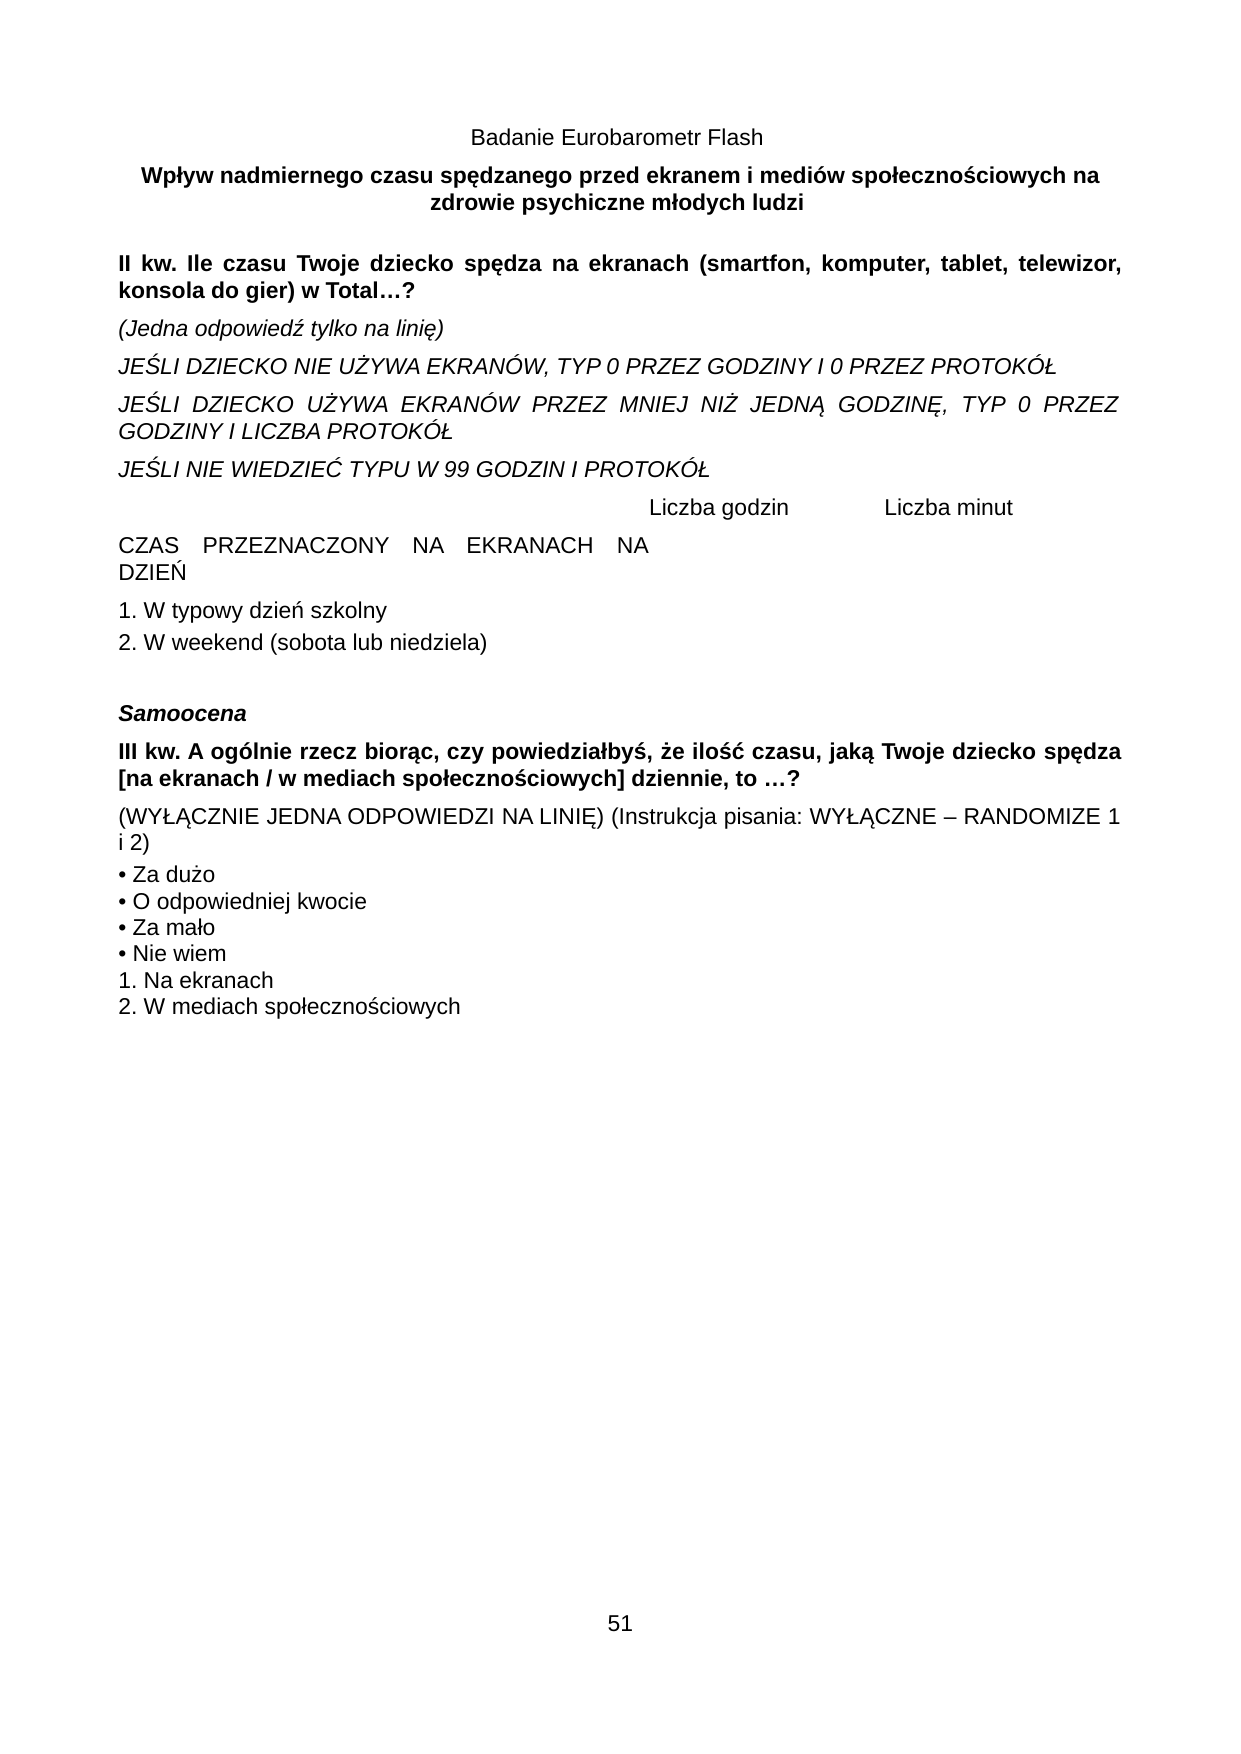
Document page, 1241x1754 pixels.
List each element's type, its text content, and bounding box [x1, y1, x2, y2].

text (WYŁĄCZNIE JEDNA ODPOWIEDZI NA LINIĘ) (Instrukcja pisania: WYŁĄCZNE – RANDOMIZE 1 i 2) [118, 803, 1122, 855]
table_header Liczba godzin [649, 488, 884, 527]
table_cell [884, 527, 1122, 591]
table_cell CZAS PRZEZNACZONY NA EKRANACH NA DZIEŃ [118, 527, 649, 591]
text III kw. A ogólnie rzecz biorąc, czy powiedziałbyś, że ilość czasu, jaką Twoje dziecko spędza [na ekranach / w mediach społecznościowych] dziennie, to …? [118, 738, 1122, 791]
text JEŚLI DZIECKO UŻYWA EKRANÓW PRZEZ MNIEJ NIŻ JEDNĄ GODZINĘ, TYP 0 PRZEZ GODZINY I LICZBA PROTOKÓŁ [118, 391, 1122, 444]
text Samoocena [118, 700, 1122, 726]
text 1. W typowy dzień szkolny [118, 597, 1122, 623]
text JEŚLI DZIECKO NIE UŻYWA EKRANÓW, TYP 0 PRZEZ GODZINY I 0 PRZEZ PROTOKÓŁ [118, 353, 1122, 379]
table_header Liczba minut [884, 488, 1122, 527]
text • Za mało [118, 914, 1122, 940]
text • Nie wiem [118, 940, 1122, 967]
text II kw. Ile czasu Twoje dziecko spędza na ekranach (smartfon, komputer, tablet, telewizor, konsola do gier) w Total…? [118, 250, 1122, 303]
text 2. W mediach społecznościowych [118, 993, 1122, 1019]
text 1. Na ekranach [118, 967, 1122, 993]
table_cell [649, 527, 884, 591]
table_header [118, 488, 649, 527]
text (Jedna odpowiedź tylko na linię) [118, 315, 1122, 341]
text 2. W weekend (sobota lub niedziela) [118, 629, 1122, 656]
text • Za dużo [118, 861, 1122, 888]
text JEŚLI NIE WIEDZIEĆ TYPU W 99 GODZIN I PROTOKÓŁ [118, 456, 1122, 482]
text • O odpowiedniej kwocie [118, 888, 1122, 914]
